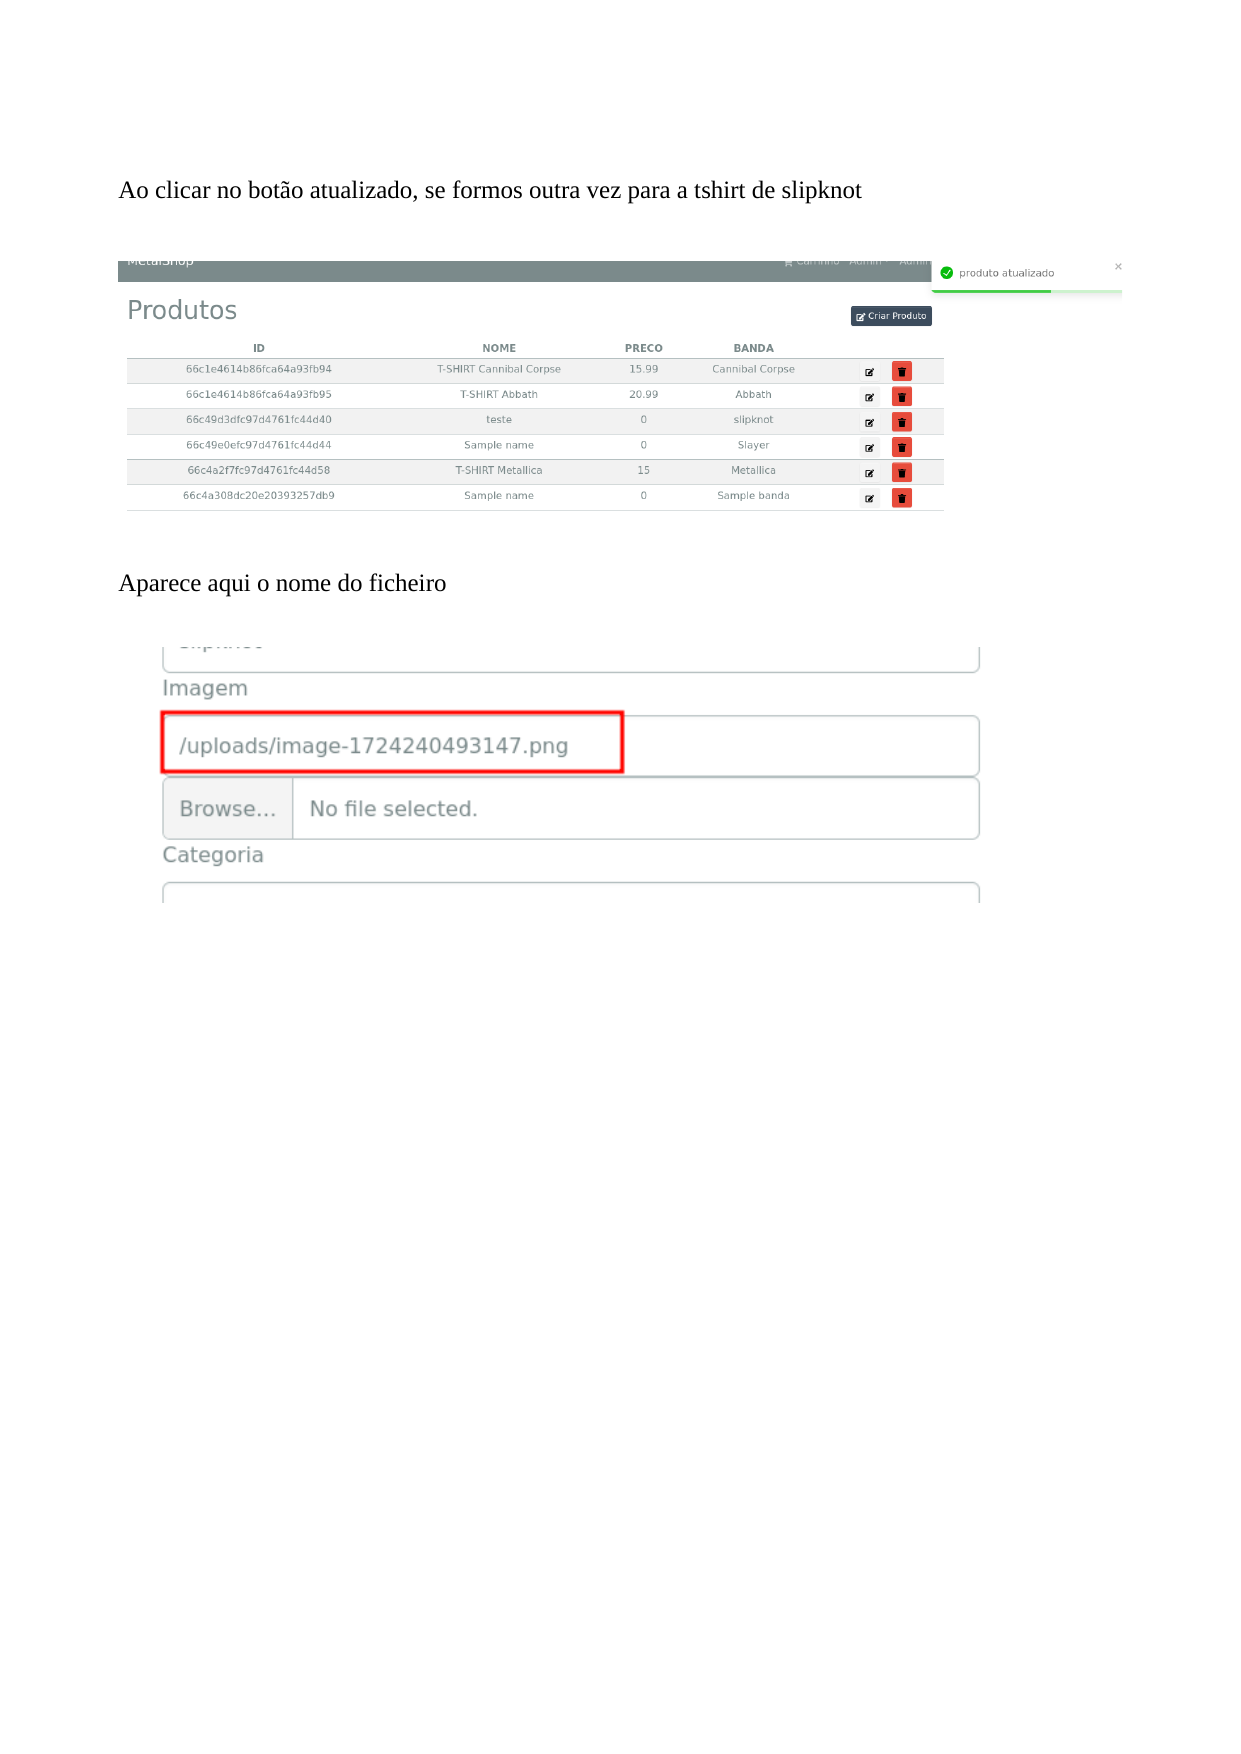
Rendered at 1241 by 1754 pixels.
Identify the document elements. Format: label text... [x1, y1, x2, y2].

text Aparece aqui o nome do ficheiro [118, 569, 1122, 597]
picture [97, 647, 1102, 903]
picture [118, 261, 1123, 569]
text Ao clicar no botão atualizado, se formos outra vez para a tshirt de slipknot [118, 176, 1122, 204]
